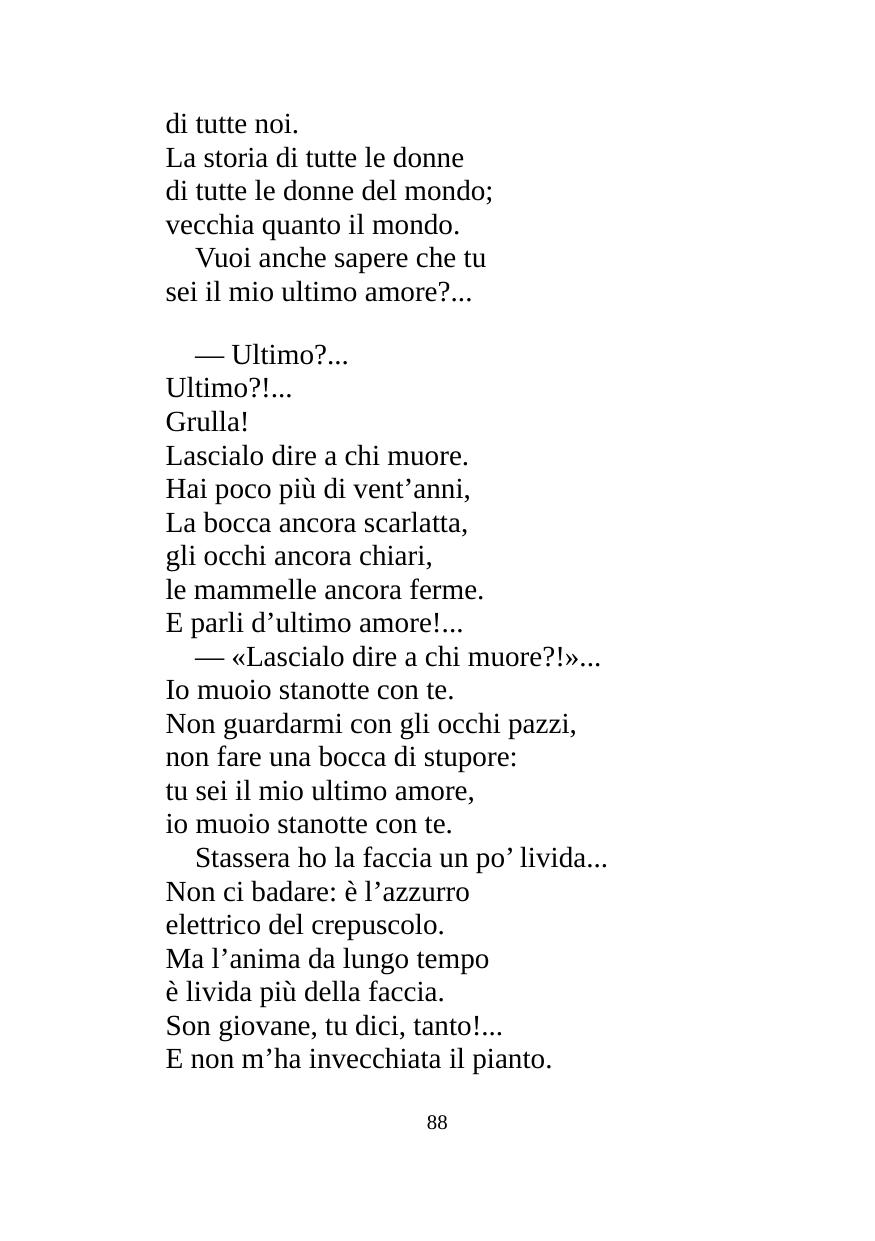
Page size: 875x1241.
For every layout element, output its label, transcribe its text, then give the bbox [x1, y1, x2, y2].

text di tutte noi. La storia di tutte le donne di tutte le donne del mondo; vecchia quanto il mondo. [165, 106, 768, 240]
text — Ultimo?... Ultimo?!... Grulla! Lascialo dire a chi muore. Hai poco più di vent’anni, La bocca ancora scarlatta, gli occhi ancora chiari, le mammelle ancora ferme. E parli d’ultimo amore!... [165, 337, 768, 639]
text Stassera ho la faccia un po’ livida... Non ci badare: è l’azzurro elettrico del crepuscolo. Ma l’anima da lungo tempo è livida più della faccia. Son giovane, tu dici, tanto!... E non m’ha invecchiata il pianto. [165, 840, 768, 1075]
text — «Lascialo dire a chi muore?!»... Io muoio stanotte con te. Non guardarmi con gli occhi pazzi, non fare una bocca di stupore: tu sei il mio ultimo amore, io muoio stanotte con te. [165, 639, 768, 840]
text Vuoi anche sapere che tu sei il mio ultimo amore?... [165, 240, 768, 307]
